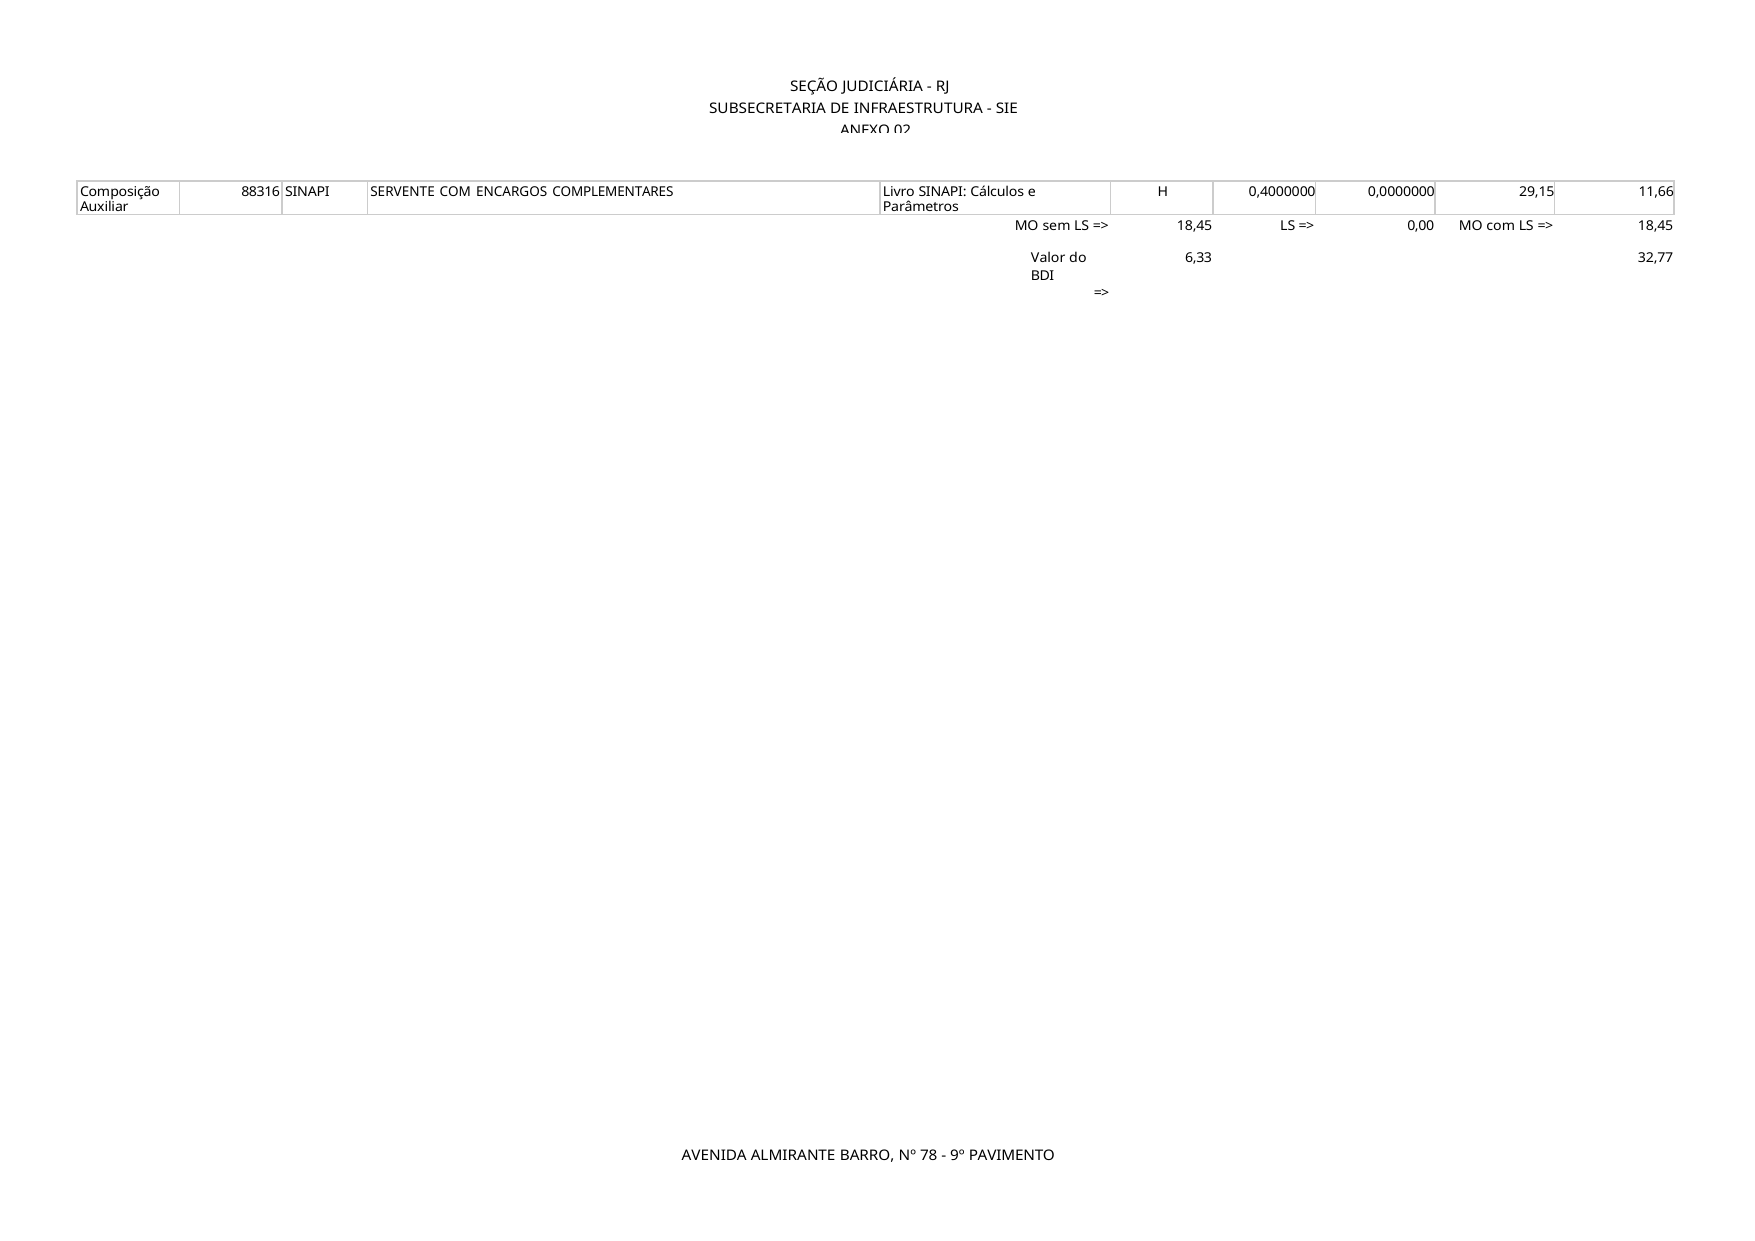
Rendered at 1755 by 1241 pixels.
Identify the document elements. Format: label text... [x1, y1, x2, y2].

table_cell 6,33 [1111, 239, 1213, 300]
table_header Livro SINAPI: Cálculos e Parâmetros [881, 182, 1110, 213]
table_cell [1435, 239, 1554, 300]
table_cell 32,77 [1554, 239, 1674, 300]
table_cell [1213, 239, 1315, 300]
table_cell [367, 215, 880, 239]
table_cell [282, 215, 367, 239]
table_header SINAPI [283, 182, 367, 213]
table_header 0,0000000 [1316, 182, 1434, 213]
table_cell [1315, 239, 1435, 300]
table_cell 0,00 [1315, 215, 1435, 239]
table_cell 18,45 [1554, 215, 1674, 239]
table_header 88316 [180, 182, 281, 213]
table_cell [282, 239, 367, 300]
table_cell LS => [1213, 215, 1315, 239]
table_cell [180, 239, 282, 300]
table_header 29,15 [1436, 182, 1554, 213]
table_cell [77, 239, 179, 300]
table_cell [367, 239, 880, 300]
table_header SERVENTE COM ENCARGOS COMPLEMENTARES [368, 182, 879, 213]
table_header 0,4000000 [1214, 182, 1315, 213]
table_cell MO sem LS => [880, 215, 1111, 239]
table_cell Valor do BDI => [880, 239, 1111, 300]
table_header H [1111, 182, 1212, 213]
table_cell 18,45 [1111, 215, 1213, 239]
table_cell MO com LS => [1435, 215, 1554, 239]
table_header 11,66 [1555, 182, 1673, 213]
table_header Composição Auxiliar [78, 182, 179, 213]
table_cell [180, 215, 282, 239]
table_cell [77, 215, 179, 239]
